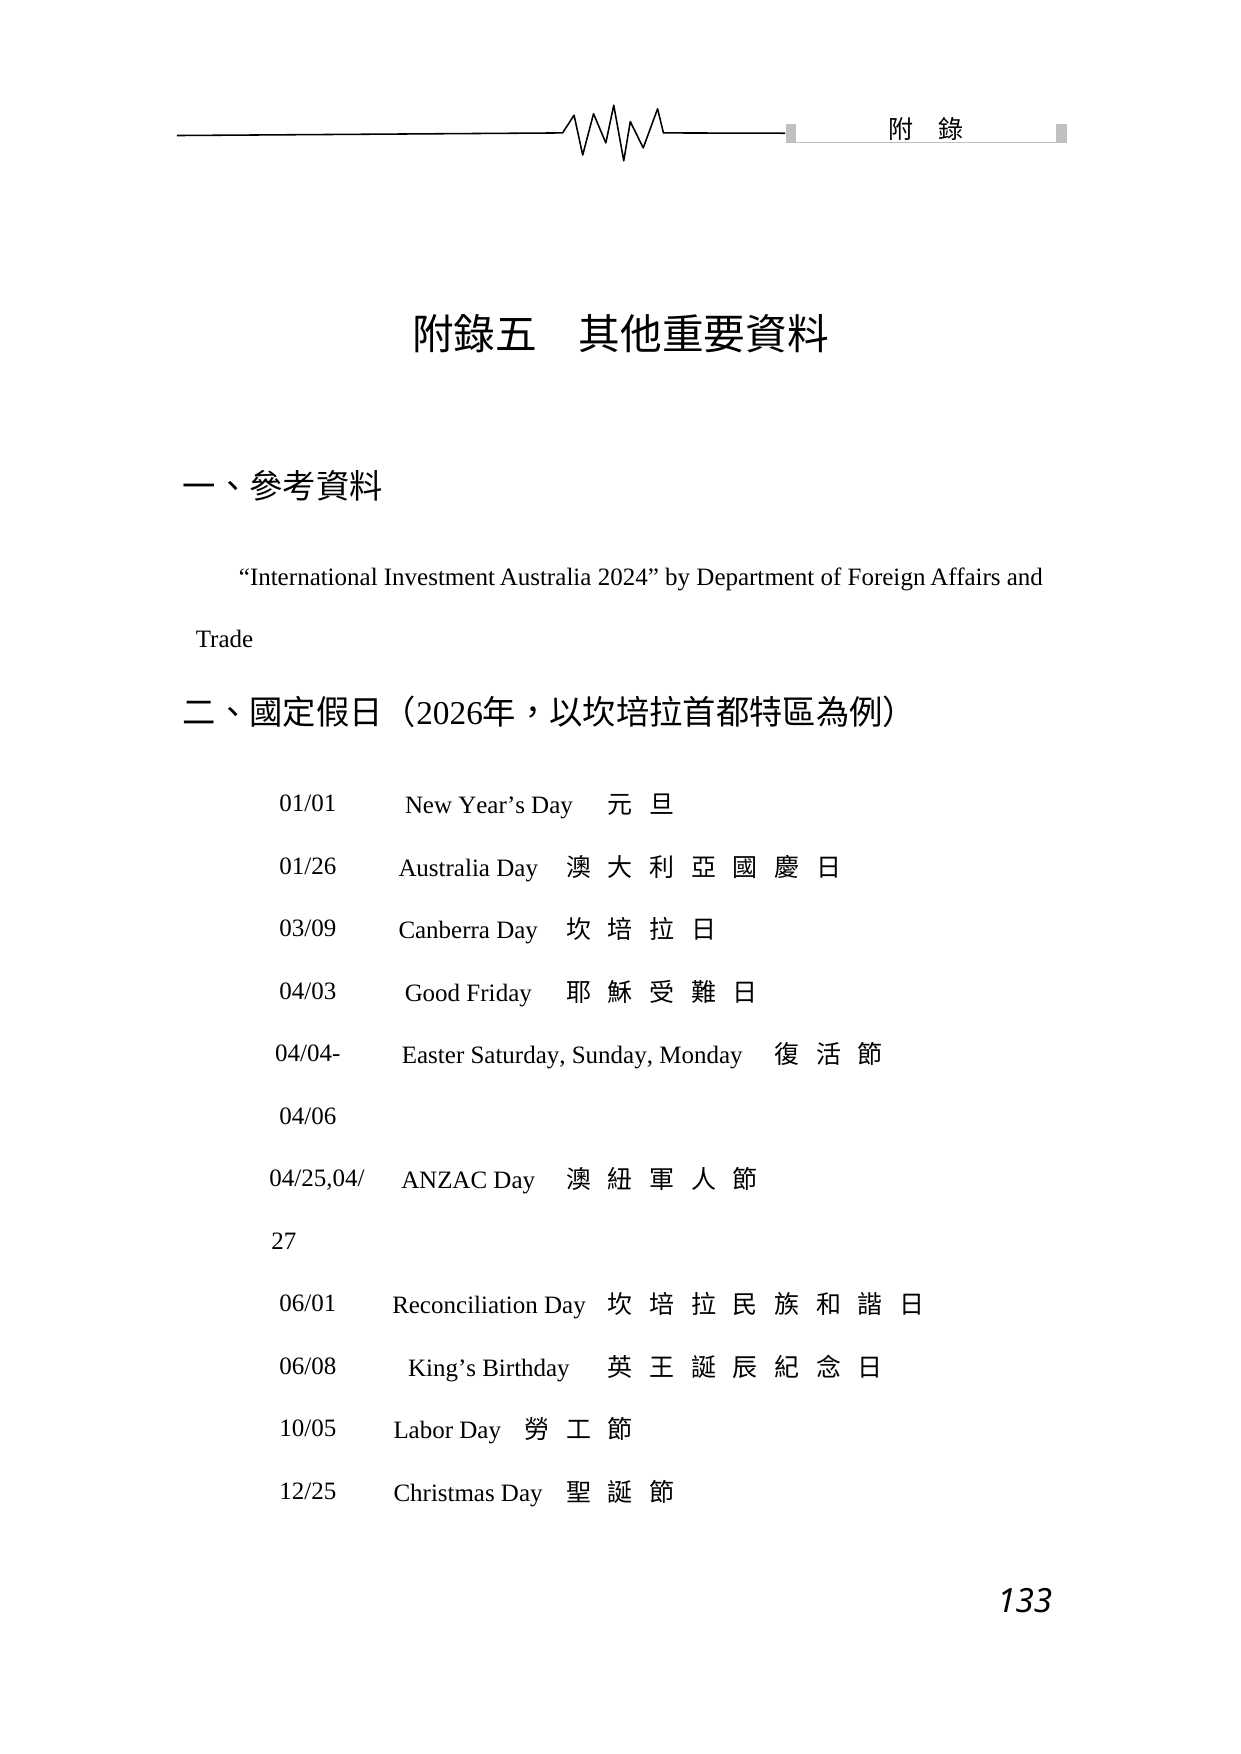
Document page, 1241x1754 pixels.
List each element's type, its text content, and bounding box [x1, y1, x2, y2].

table_cell Labor Day 勞工節 Christmas Day 聖誕節 [370, 1386, 1071, 1511]
table_header 01/01 [230, 761, 370, 824]
table_cell 04/04-04/06 [230, 1011, 370, 1136]
subtitle 一、參考資料 [183, 459, 1058, 508]
text 附錄五 其他重要資料 [183, 290, 1058, 352]
text “International Investment Australia 2024” by Department of Foreign Affairs and Trade [183, 534, 1058, 659]
table_cell Canberra Day 坎培拉日 [370, 886, 1071, 949]
table_cell 04/03 [230, 949, 370, 1011]
table_cell 01/26 [230, 824, 370, 886]
table_cell 03/09 [230, 886, 370, 949]
table_cell Australia Day 澳大利亞國慶日 [370, 824, 1071, 886]
table_cell Reconciliation Day 坎培拉民族和諧日 [370, 1261, 1071, 1324]
table_cell 06/08 [230, 1324, 370, 1386]
table_header New Year’s Day 元旦 [370, 761, 1071, 824]
table_cell Easter Saturday, Sunday, Monday 復活節 [370, 1011, 1071, 1136]
table_cell 10/05 12/25 [230, 1386, 370, 1511]
table_cell King’s Birthday 英王誕辰紀念日 [370, 1324, 1071, 1386]
table_cell 06/01 [230, 1261, 370, 1324]
table_cell ANZAC Day 澳紐軍人節 [370, 1136, 1071, 1261]
subtitle 二、國定假日（2026年，以坎培拉首都特區為例） [183, 686, 1058, 734]
table_cell 04/25,04/27 [230, 1136, 370, 1261]
table_cell Good Friday 耶穌受難日 [370, 949, 1071, 1011]
